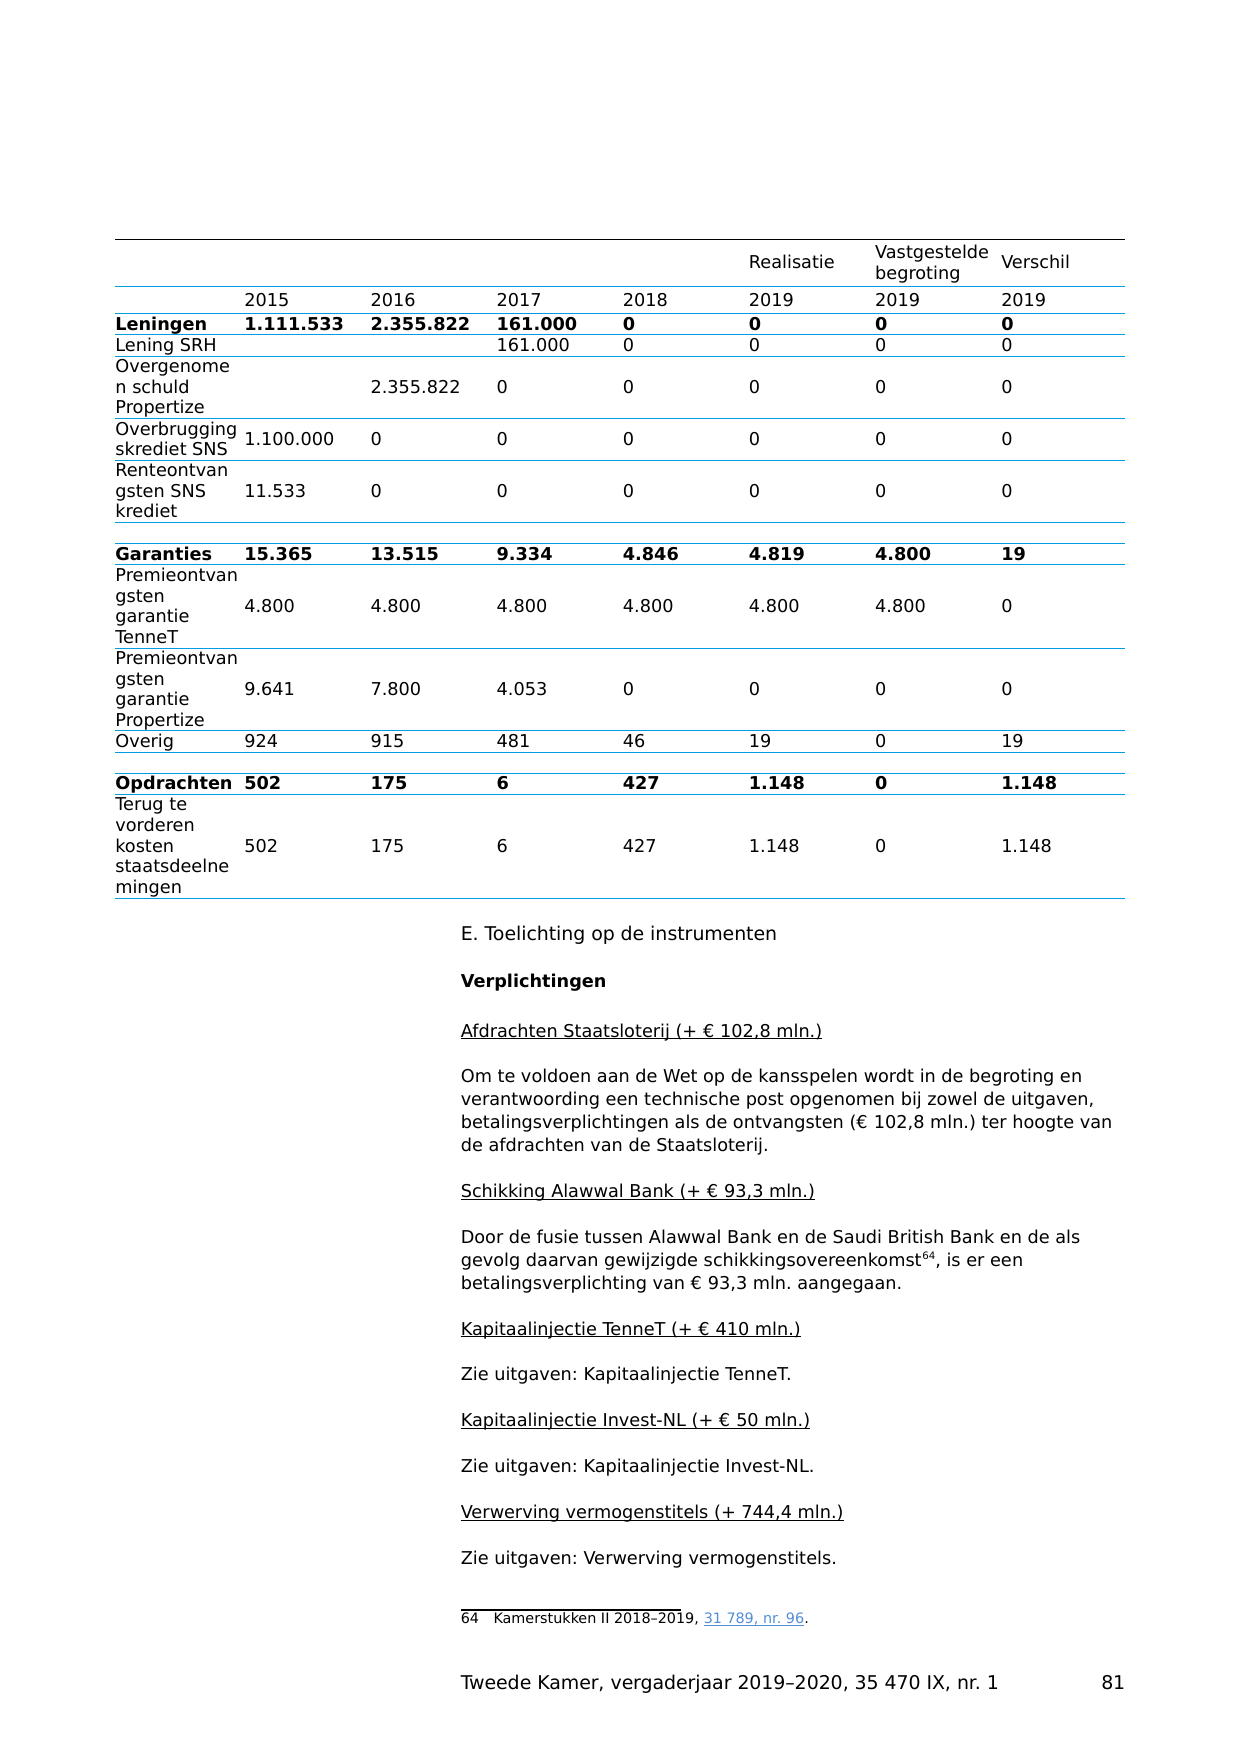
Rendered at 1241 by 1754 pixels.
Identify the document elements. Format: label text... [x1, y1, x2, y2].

table_cell Overig [115, 731, 241, 752]
table_cell 0 [998, 419, 1125, 460]
table_cell 0 [494, 461, 620, 522]
table_cell 4.800 [872, 544, 998, 564]
table_cell 0 [998, 357, 1125, 418]
table_cell 4.800 [494, 565, 620, 647]
table_cell 0 [872, 335, 998, 356]
table_cell 0 [746, 314, 872, 334]
table_cell 0 [494, 357, 620, 418]
table_cell 0 [620, 357, 746, 418]
table_cell 175 [368, 795, 493, 897]
table_cell 0 [746, 335, 872, 356]
table_cell [241, 240, 367, 286]
table_cell [241, 357, 367, 418]
table_cell 4.800 [872, 565, 998, 647]
table_cell 0 [620, 461, 746, 522]
table_cell 924 [241, 731, 367, 752]
text Verplichtingen [461, 969, 1125, 992]
table_cell 0 [620, 649, 746, 730]
table_cell 161.000 [494, 335, 620, 356]
table_cell 4.053 [494, 649, 620, 730]
table_cell 0 [620, 419, 746, 460]
table_cell 9.641 [241, 649, 367, 730]
table_cell [872, 523, 998, 543]
text Door de fusie tussen Alawwal Bank en de Saudi British Bank en de als gevolg daarvan gewijzigde schikkingsovereenkomst, is er een betalingsverplichting van € 93,3 mln. aangegaan. [461, 1225, 1125, 1294]
table_cell 1.148 [998, 774, 1125, 794]
table_cell 1.100.000 [241, 419, 367, 460]
table_cell [368, 523, 493, 543]
table_cell 0 [872, 649, 998, 730]
table_cell Opdrachten [115, 774, 241, 794]
table_cell 0 [620, 335, 746, 356]
table_cell 502 [241, 795, 367, 897]
text Zie uitgaven: Kapitaalinjectie TenneT. [461, 1362, 1125, 1385]
table_cell [115, 287, 241, 313]
table_cell [998, 753, 1125, 773]
table_cell Vastgestelde begroting [872, 240, 998, 286]
table_cell 2016 [368, 287, 493, 313]
table_cell [368, 240, 493, 286]
table_cell 6 [494, 795, 620, 897]
table_cell [620, 240, 746, 286]
table_cell 19 [998, 544, 1125, 564]
table_cell 4.800 [746, 565, 872, 647]
table_cell 0 [746, 461, 872, 522]
table_cell Terug te vorderen kosten staatsdeelnemingen [115, 795, 241, 897]
table_cell 1.148 [746, 795, 872, 897]
table_cell 0 [746, 649, 872, 730]
table_cell 0 [872, 314, 998, 334]
table_cell [494, 753, 620, 773]
table_cell 0 [368, 461, 493, 522]
table_cell 0 [998, 461, 1125, 522]
table_cell [872, 753, 998, 773]
table_header Tabel 22 Budgettaire gevolgen van beleidsartikel 3 Financieringsactiviteiten publiek-private sector (bedragen x € 1.000) [115, 191, 1125, 239]
text Afdrachten Staatsloterij (+ € 102,8 mln.) [461, 1019, 1125, 1042]
table_cell 4.800 [368, 565, 493, 647]
table_cell 4.800 [241, 565, 367, 647]
table_cell Overbruggingskrediet SNS [115, 419, 241, 460]
table_cell 0 [746, 357, 872, 418]
table_cell Premieontvangsten garantie Propertize [115, 649, 241, 730]
table_cell 0 [746, 419, 872, 460]
table_cell Renteontvangsten SNS krediet [115, 461, 241, 522]
table_cell 915 [368, 731, 493, 752]
table_cell [494, 240, 620, 286]
text Kapitaalinjectie Invest-NL (+ € 50 mln.) [461, 1408, 1125, 1431]
table_cell 0 [872, 731, 998, 752]
table_cell [368, 335, 493, 356]
table_cell [620, 523, 746, 543]
table_cell 0 [872, 774, 998, 794]
table_cell 6 [494, 774, 620, 794]
table_cell Realisatie [746, 240, 872, 286]
table_cell 2019 [746, 287, 872, 313]
table_cell Verschil [998, 240, 1125, 286]
table_cell 427 [620, 774, 746, 794]
table_cell 19 [998, 731, 1125, 752]
table_cell [241, 335, 367, 356]
table_cell 7.800 [368, 649, 493, 730]
table_cell 2019 [872, 287, 998, 313]
table_cell 502 [241, 774, 367, 794]
table_cell 161.000 [494, 314, 620, 334]
table_cell 0 [998, 649, 1125, 730]
table_cell 2.355.822 [368, 314, 493, 334]
text Zie uitgaven: Kapitaalinjectie Invest-NL. [461, 1454, 1125, 1477]
table_cell [241, 523, 367, 543]
table_cell 4.819 [746, 544, 872, 564]
table_cell [998, 523, 1125, 543]
table_cell [241, 753, 367, 773]
table_cell 427 [620, 795, 746, 897]
table_cell 9.334 [494, 544, 620, 564]
table_cell 2.355.822 [368, 357, 493, 418]
table_cell 19 [746, 731, 872, 752]
text Zie uitgaven: Verwerving vermogenstitels. [461, 1546, 1125, 1569]
table_cell 4.800 [620, 565, 746, 647]
table_cell 0 [998, 335, 1125, 356]
table_cell 4.846 [620, 544, 746, 564]
table_cell [494, 523, 620, 543]
table_cell 481 [494, 731, 620, 752]
table_cell [115, 753, 241, 773]
text Om te voldoen aan de Wet op de kansspelen wordt in de begroting en verantwoording een technische post opgenomen bij zowel de uitgaven, betalingsverplichtingen als de ontvangsten (€ 102,8 mln.) ter hoogte van de afdrachten van de Staatsloterij. [461, 1064, 1125, 1156]
table_cell 0 [494, 419, 620, 460]
text Schikking Alawwal Bank (+ € 93,3 mln.) [461, 1179, 1125, 1202]
table_cell 0 [368, 419, 493, 460]
title E. Toelichting op de instrumenten [461, 923, 1125, 945]
table_cell 0 [872, 419, 998, 460]
table_cell 0 [872, 357, 998, 418]
table_cell 1.148 [746, 774, 872, 794]
text Kapitaalinjectie TenneT (+ € 410 mln.) [461, 1317, 1125, 1339]
table_cell 15.365 [241, 544, 367, 564]
table_cell 2019 [998, 287, 1125, 313]
table_cell 0 [998, 565, 1125, 647]
table_cell 0 [620, 314, 746, 334]
table_cell 0 [998, 314, 1125, 334]
table_cell 0 [872, 461, 998, 522]
table_cell 1.148 [998, 795, 1125, 897]
table_cell Lening SRH [115, 335, 241, 356]
table_cell Leningen [115, 314, 241, 334]
text __Kamerstukken II 2018–2019, 31 789, nr. 96. [461, 1610, 1125, 1627]
table_cell [620, 753, 746, 773]
table_cell Premieontvangsten garantie TenneT [115, 565, 241, 647]
table_cell 175 [368, 774, 493, 794]
table_cell 2017 [494, 287, 620, 313]
table_cell 2015 [241, 287, 367, 313]
table_cell 2018 [620, 287, 746, 313]
table_cell 0 [872, 795, 998, 897]
table_cell Garanties [115, 544, 241, 564]
text Verwerving vermogenstitels (+ 744,4 mln.) [461, 1500, 1125, 1523]
table_cell 11.533 [241, 461, 367, 522]
table_cell 1.111.533 [241, 314, 367, 334]
table_cell [368, 753, 493, 773]
table_cell 46 [620, 731, 746, 752]
table_cell [115, 240, 241, 286]
table_cell Overgenomen schuld Propertize [115, 357, 241, 418]
table_cell [746, 753, 872, 773]
table_cell [115, 523, 241, 543]
table_cell [746, 523, 872, 543]
table_cell 13.515 [368, 544, 493, 564]
